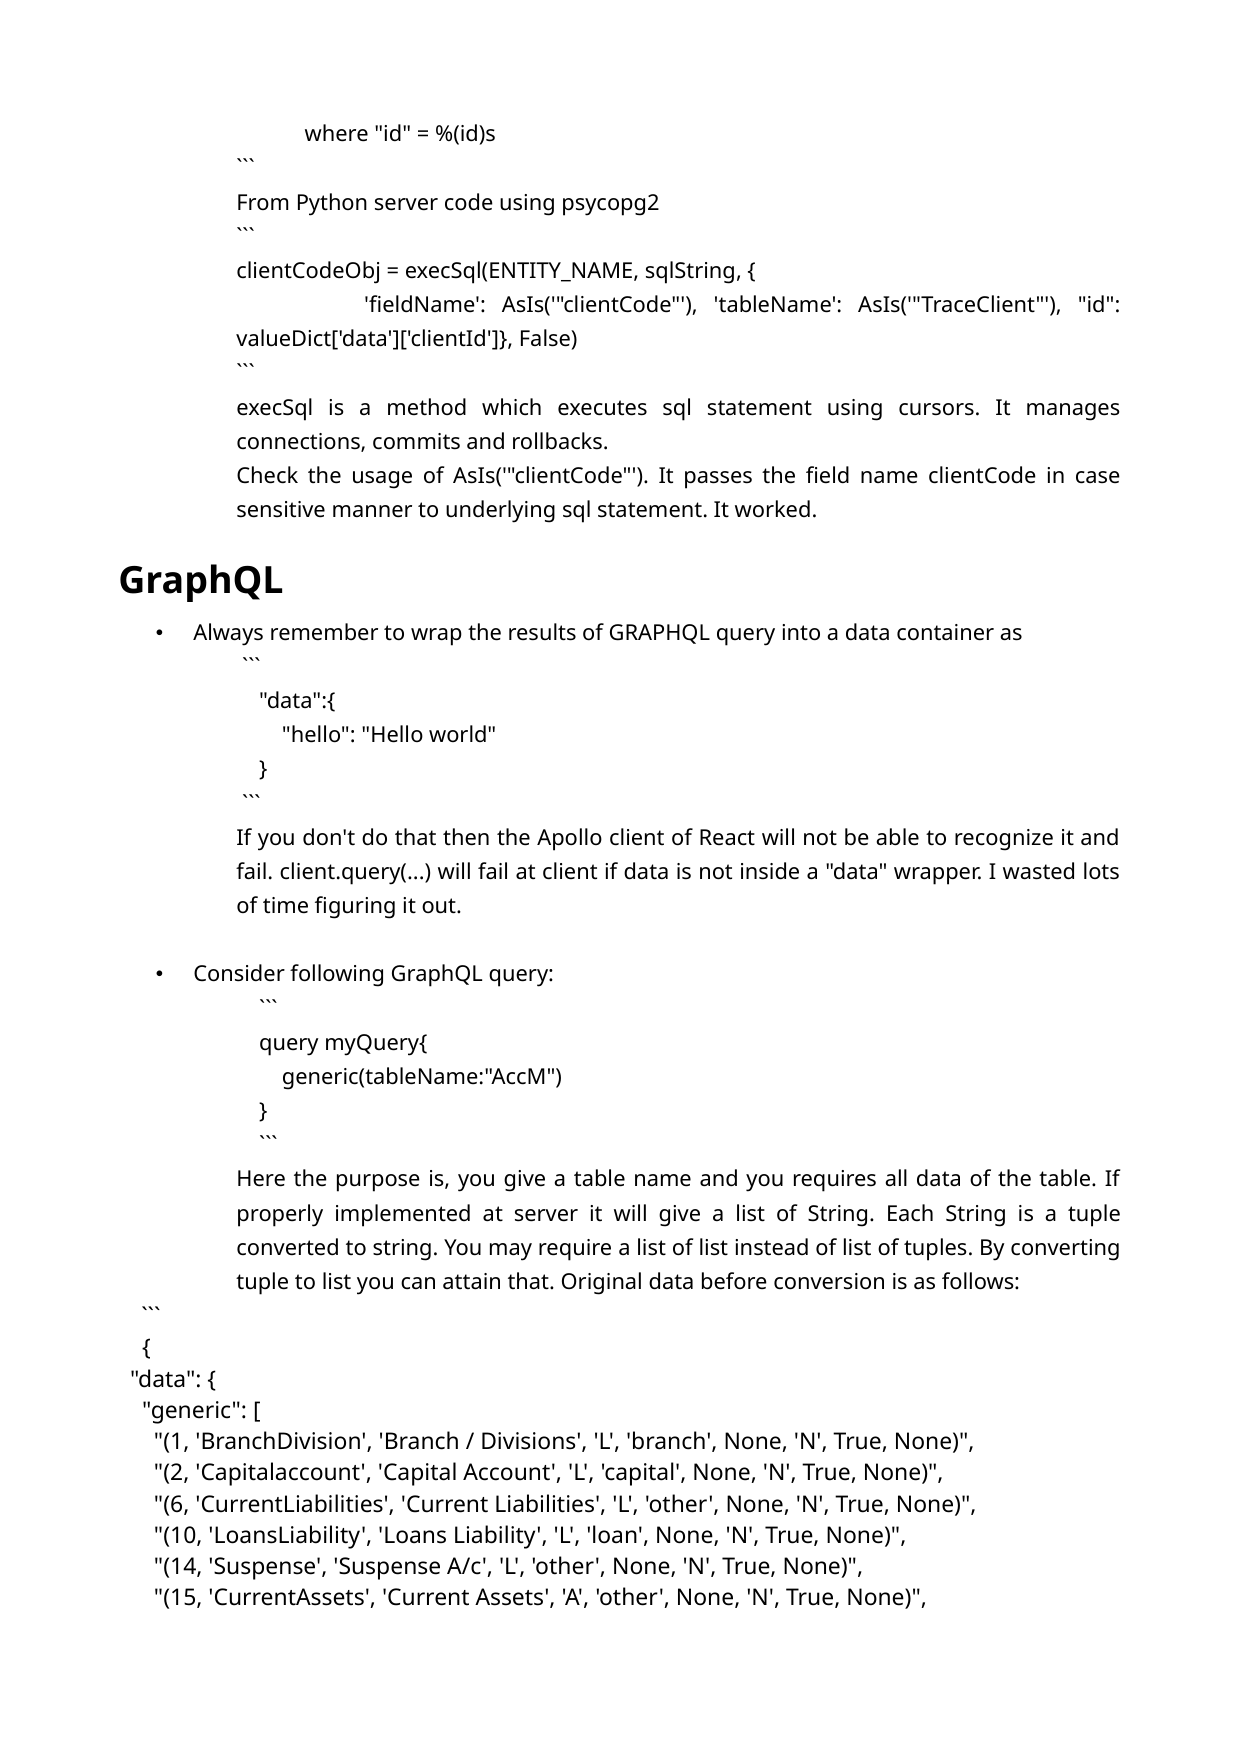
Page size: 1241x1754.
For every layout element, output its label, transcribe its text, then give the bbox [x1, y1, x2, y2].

text ``` [236, 357, 1122, 387]
list Always remember to wrap the results of GRAPHQL query into a data container as [156, 617, 1122, 646]
text ``` [236, 992, 1122, 1022]
list Consider following GraphQL query: [156, 958, 1122, 988]
text 'fieldName': AsIs('"clientCode"'), 'tableName': AsIs('"TraceClient"'), "id": valueDict['data']['clientId']}, False) [236, 289, 1122, 353]
text "data": { [118, 1362, 1122, 1394]
text "hello": "Hello world" [236, 719, 1122, 749]
text ``` [236, 787, 1122, 817]
text where "id" = %(id)s [236, 118, 1122, 148]
text query myQuery{ [236, 1027, 1122, 1056]
text Check the usage of AsIs('"clientCode"'). It passes the field name clientCode in case sensitive manner to underlying sql statement. It worked. [236, 460, 1122, 524]
text "(6, 'CurrentLiabilities', 'Current Liabilities', 'L', 'other', None, 'N', True, None)", [118, 1487, 1122, 1519]
text If you don't do that then the Apollo client of React will not be able to recognize it and fail. client.query(...) will fail at client if data is not inside a "data" wrapper. I wasted lots of time figuring it out. [236, 822, 1122, 920]
text Here the purpose is, you give a table name and you requires all data of the table. If properly implemented at server it will give a list of String. Each String is a tuple converted to string. You may require a list of list instead of list of tuples. By converting tuple to list you can attain that. Original data before conversion is as follows: [236, 1163, 1122, 1296]
subtitle GraphQL [118, 553, 1122, 604]
text "(15, 'CurrentAssets', 'Current Assets', 'A', 'other', None, 'N', True, None)", [118, 1581, 1122, 1612]
text "(14, 'Suspense', 'Suspense A/c', 'L', 'other', None, 'N', True, None)", [118, 1550, 1122, 1581]
text "data":{ [236, 685, 1122, 715]
text generic(tableName:"AccM") [236, 1061, 1122, 1091]
text "(2, 'Capitalaccount', 'Capital Account', 'L', 'capital', None, 'N', True, None)", [118, 1456, 1122, 1487]
text From Python server code using psycopg2 [236, 186, 1122, 216]
text } [236, 1095, 1122, 1125]
text ``` [236, 152, 1122, 182]
text clientCodeObj = execSql(ENTITY_NAME, sqlString, { [236, 255, 1122, 284]
text "generic": [ [118, 1394, 1122, 1425]
text "(1, 'BranchDivision', 'Branch / Divisions', 'L', 'branch', None, 'N', True, None)", [118, 1425, 1122, 1456]
text ``` [236, 1129, 1122, 1159]
text } [236, 753, 1122, 783]
text ``` [118, 1300, 1122, 1331]
text { [118, 1331, 1122, 1362]
text ``` [236, 651, 1122, 681]
text execSql is a method which executes sql statement using cursors. It manages connections, commits and rollbacks. [236, 391, 1122, 455]
text "(10, 'LoansLiability', 'Loans Liability', 'L', 'loan', None, 'N', True, None)", [118, 1519, 1122, 1550]
text ``` [236, 221, 1122, 250]
